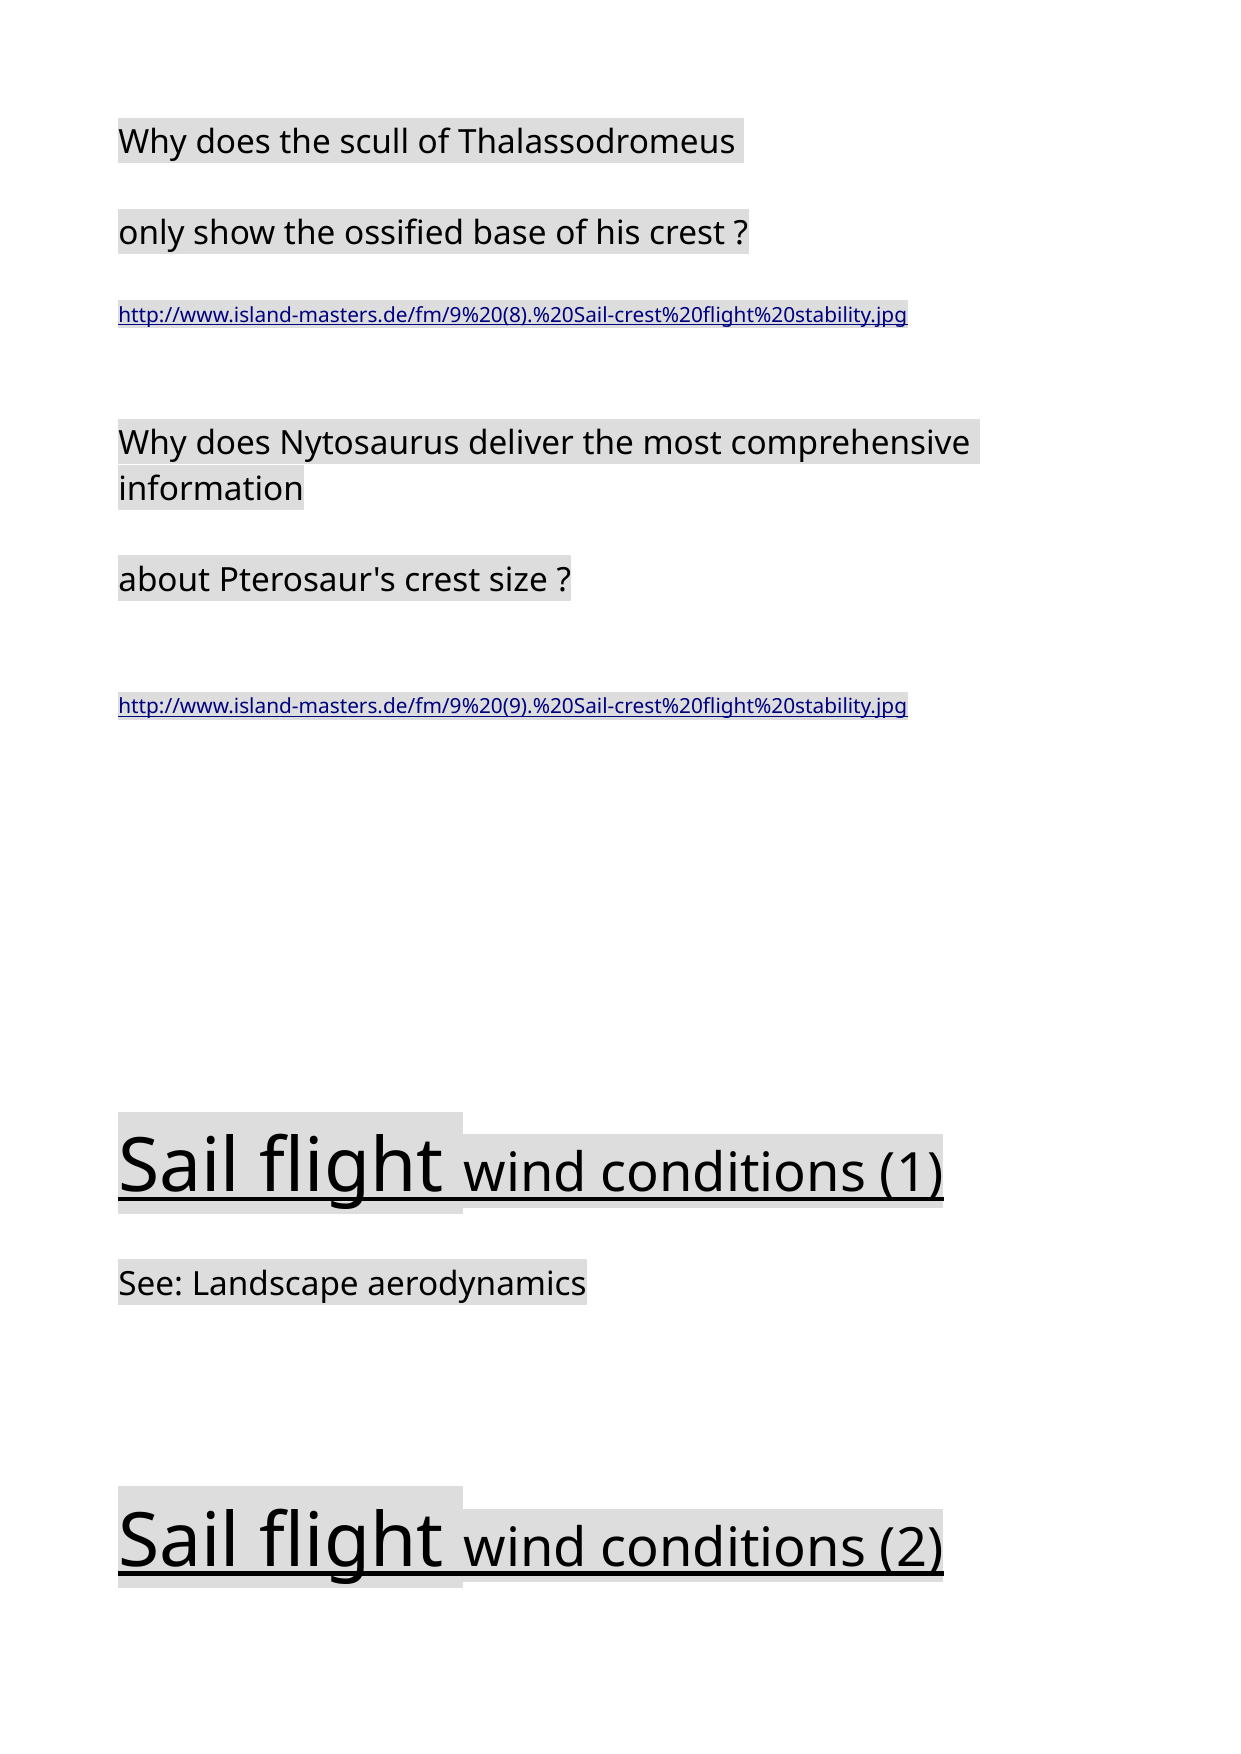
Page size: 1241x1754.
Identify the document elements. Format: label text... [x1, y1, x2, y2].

text Why does Nytosaurus deliver the most comprehensive information [118, 419, 1122, 510]
text Sail flight wind conditions (1) [118, 1112, 1122, 1214]
text http://www.island-masters.de/fm/9%20(8).%20Sail-crest%20flight%20stability.jpg [118, 300, 1122, 328]
text See: Landscape aerodynamics [118, 1259, 1122, 1305]
text only show the ossified base of his crest ? [118, 209, 1122, 254]
text Sail flight wind conditions (2) [118, 1486, 1122, 1588]
text http://www.island-masters.de/fm/9%20(9).%20Sail-crest%20flight%20stability.jpg [118, 692, 1122, 720]
text Why does the scull of Thalassodromeus [118, 118, 1122, 163]
text about Pterosaur's crest size ? [118, 555, 1122, 601]
